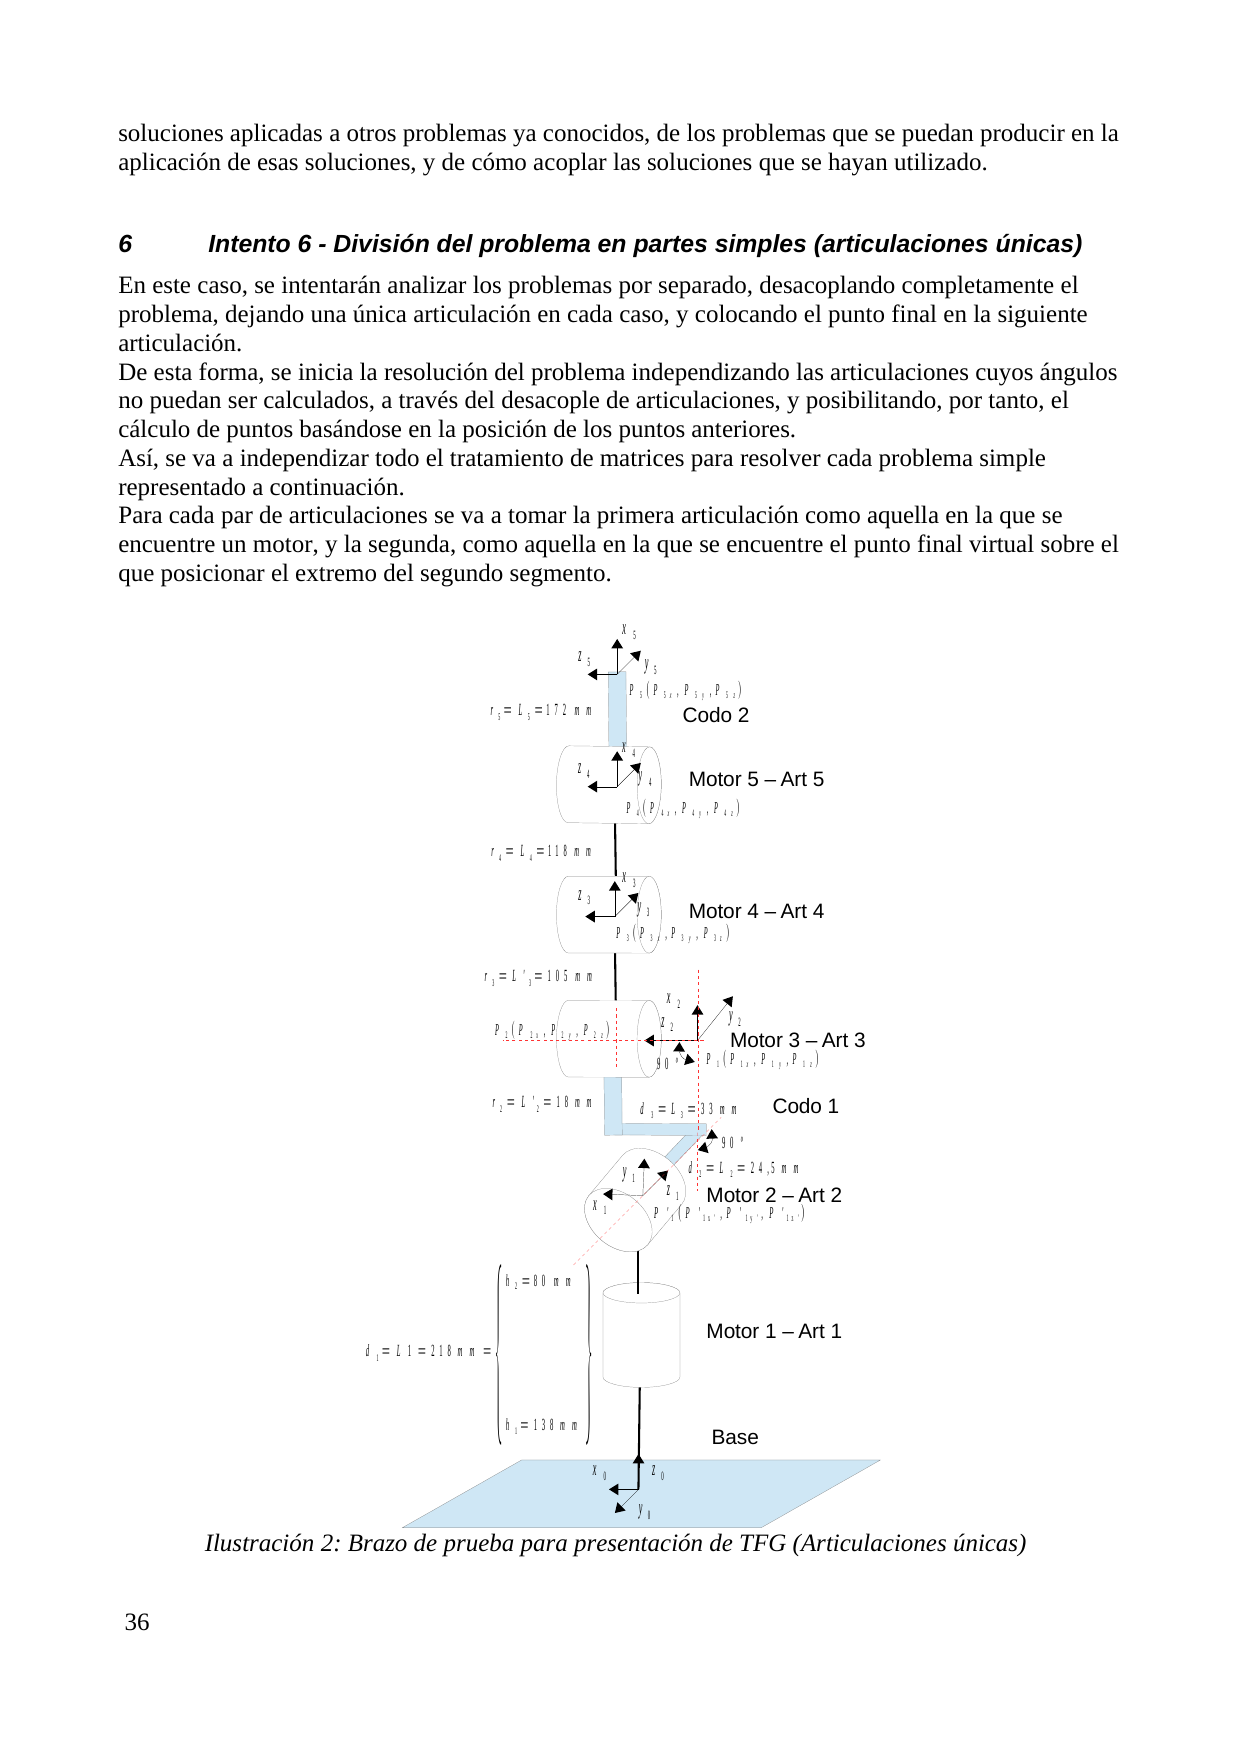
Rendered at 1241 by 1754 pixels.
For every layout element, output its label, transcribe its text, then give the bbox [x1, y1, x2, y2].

text De esta forma, se inicia la resolución del problema independizando las articulaciones cuyos ángulos no puedan ser calculados, a través del desacople de articulaciones, y posibilitando, por tanto, el cálculo de puntos basándose en la posición de los puntos anteriores. [118, 357, 1122, 443]
text En este caso, se intentarán analizar los problemas por separado, desacoplando completamente el problema, dejando una única articulación en cada caso, y colocando el punto final en la siguiente articulación. [118, 270, 1122, 357]
text Ilustración 2: Brazo de prueba para presentación de TFG (Articulaciones únicas) [204, 628, 1036, 1557]
subtitle Intento 6 - División del problema en partes simples (articulaciones únicas) [118, 229, 1122, 258]
text soluciones aplicadas a otros problemas ya conocidos, de los problemas que se puedan producir en la aplicación de esas soluciones, y de cómo acoplar las soluciones que se hayan utilizado. [118, 118, 1122, 176]
text Para cada par de articulaciones se va a tomar la primera articulación como aquella en la que se encuentre un motor, y la segunda, como aquella en la que se encuentre el punto final virtual sobre el que posicionar el extremo del segundo segmento. [118, 500, 1122, 587]
text Así, se va a independizar todo el tratamiento de matrices para resolver cada problema simple representado a continuación. [118, 443, 1122, 500]
